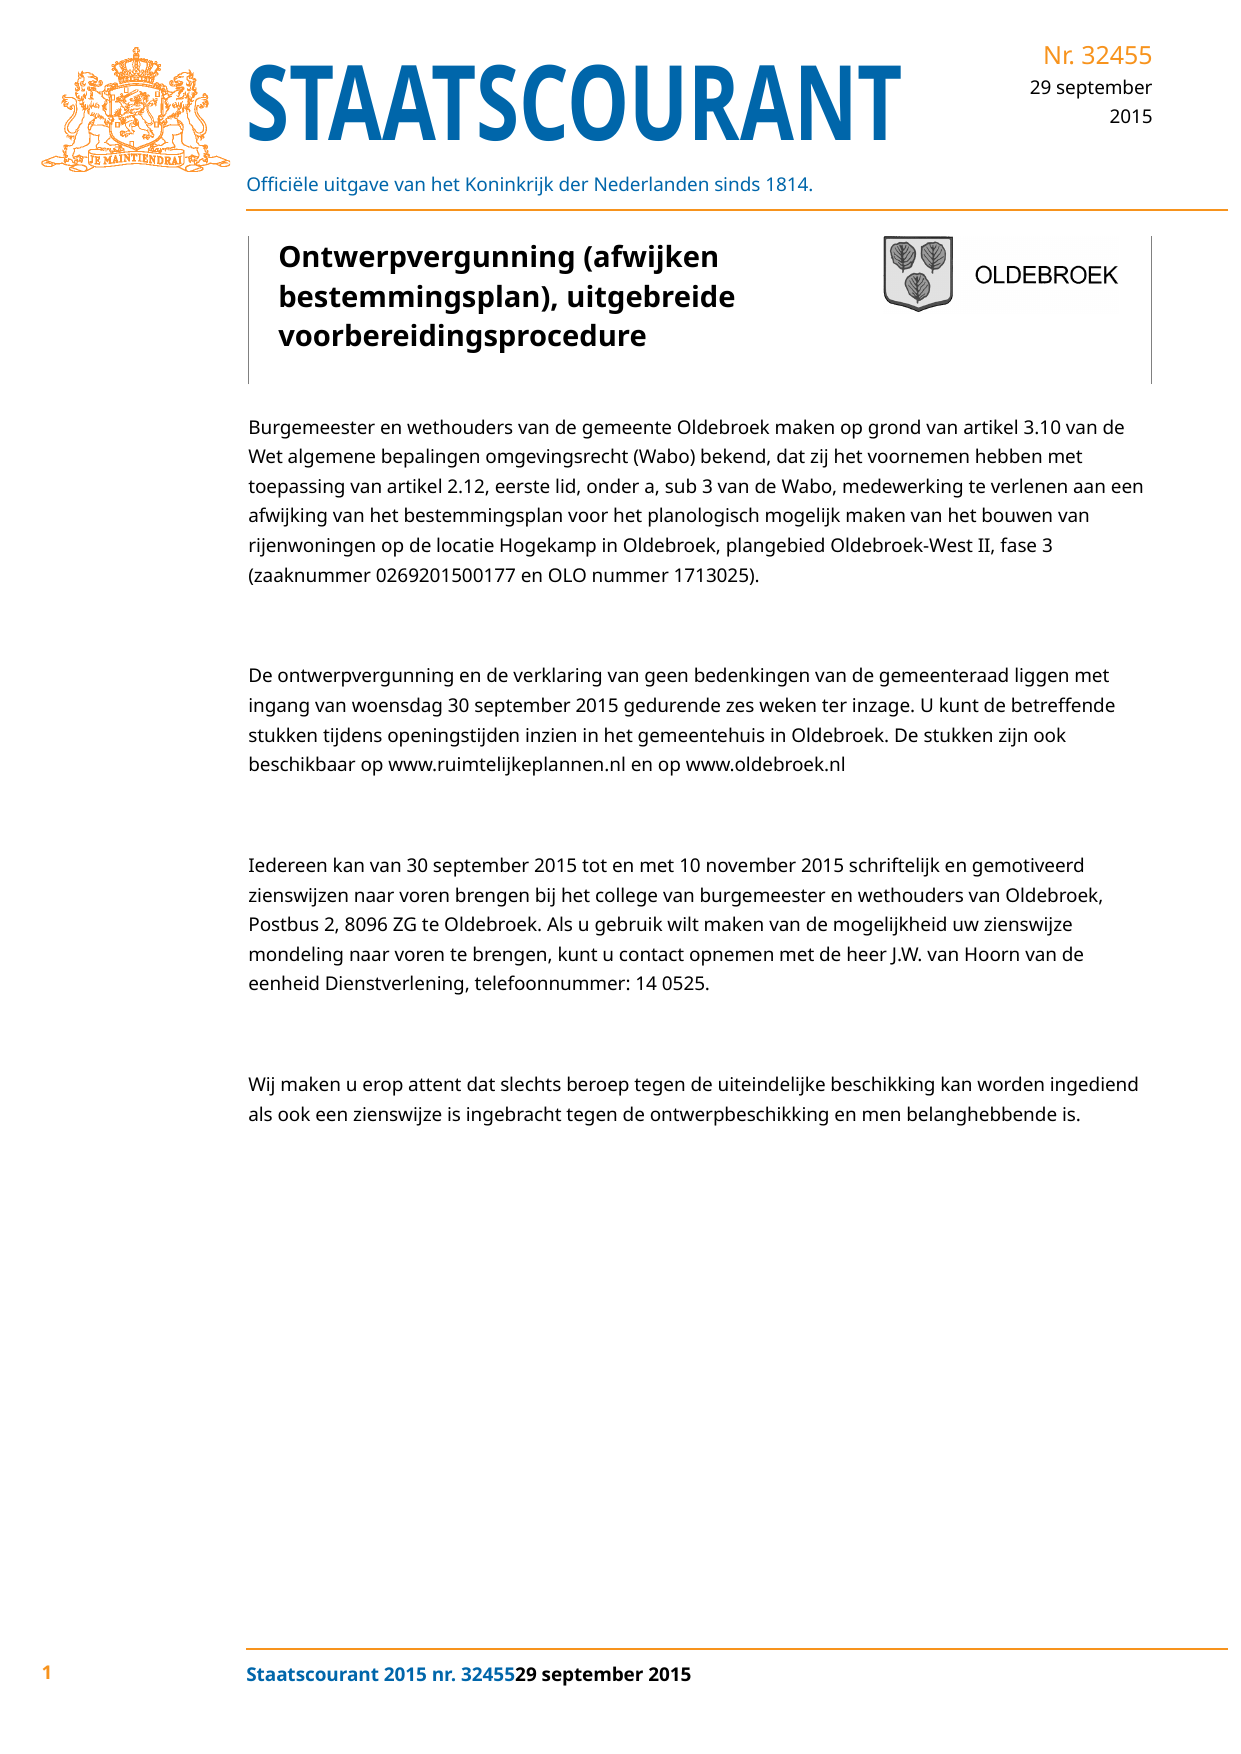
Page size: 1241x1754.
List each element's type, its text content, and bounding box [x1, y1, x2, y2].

text Iedereen kan van 30 september 2015 tot en met 10 november 2015 schriftelijk en gemotiveerd zienswijzen naar voren brengen bij het college van burgemeester en wethouders van Oldebroek, Postbus 2, 8096 ZG te Oldebroek. Als u gebruik wilt maken van de mogelijkheid uw zienswijze mondeling naar voren te brengen, kunt u contact opnemen met de heer J.W. van Hoorn van de eenheid Dienstverlening, telefoonnummer: 14 0525. [248, 852, 1152, 996]
table_header Ontwerpvergunning (afwijken bestemmingsplan), uitgebreide voorbereidingsprocedure [249, 236, 850, 384]
text Wij maken u erop attent dat slechts beroep tegen de uiteindelijke beschikking kan worden ingediend als ook een zienswijze is ingebracht tegen de ontwerpbeschikking en men belanghebbende is. [248, 1071, 1152, 1127]
picture [41, 47, 231, 172]
text Burgemeester en wethouders van de gemeente Oldebroek maken op grond van artikel 3.10 van de Wet algemene bepalingen omgevingsrecht (Wabo) bekend, dat zij het voornemen hebben met toepassing van artikel 2.12, eerste lid, onder a, sub 3 van de Wabo, medewerking te verlenen aan een afwijking van het bestemmingsplan voor het planologisch mogelijk maken van het bouwen van rijenwoningen op de locatie Hogekamp in Oldebroek, plangebied Oldebroek-West II, fase 3 (zaaknummer 0269201500177 en OLO nummer 1713025). [248, 414, 1152, 588]
text De ontwerpvergunning en de verklaring van geen bedenkingen van de gemeenteraad liggen met ingang van woensdag 30 september 2015 gedurende zes weken ter inzage. U kunt de betreffende stukken tijdens openingstijden inzien in het gemeentehuis in Oldebroek. De stukken zijn ook beschikbaar op www.ruimtelijkeplannen.nl en op www.oldebroek.nl [248, 663, 1152, 777]
picture [882, 236, 1119, 314]
table_header [850, 236, 1151, 384]
